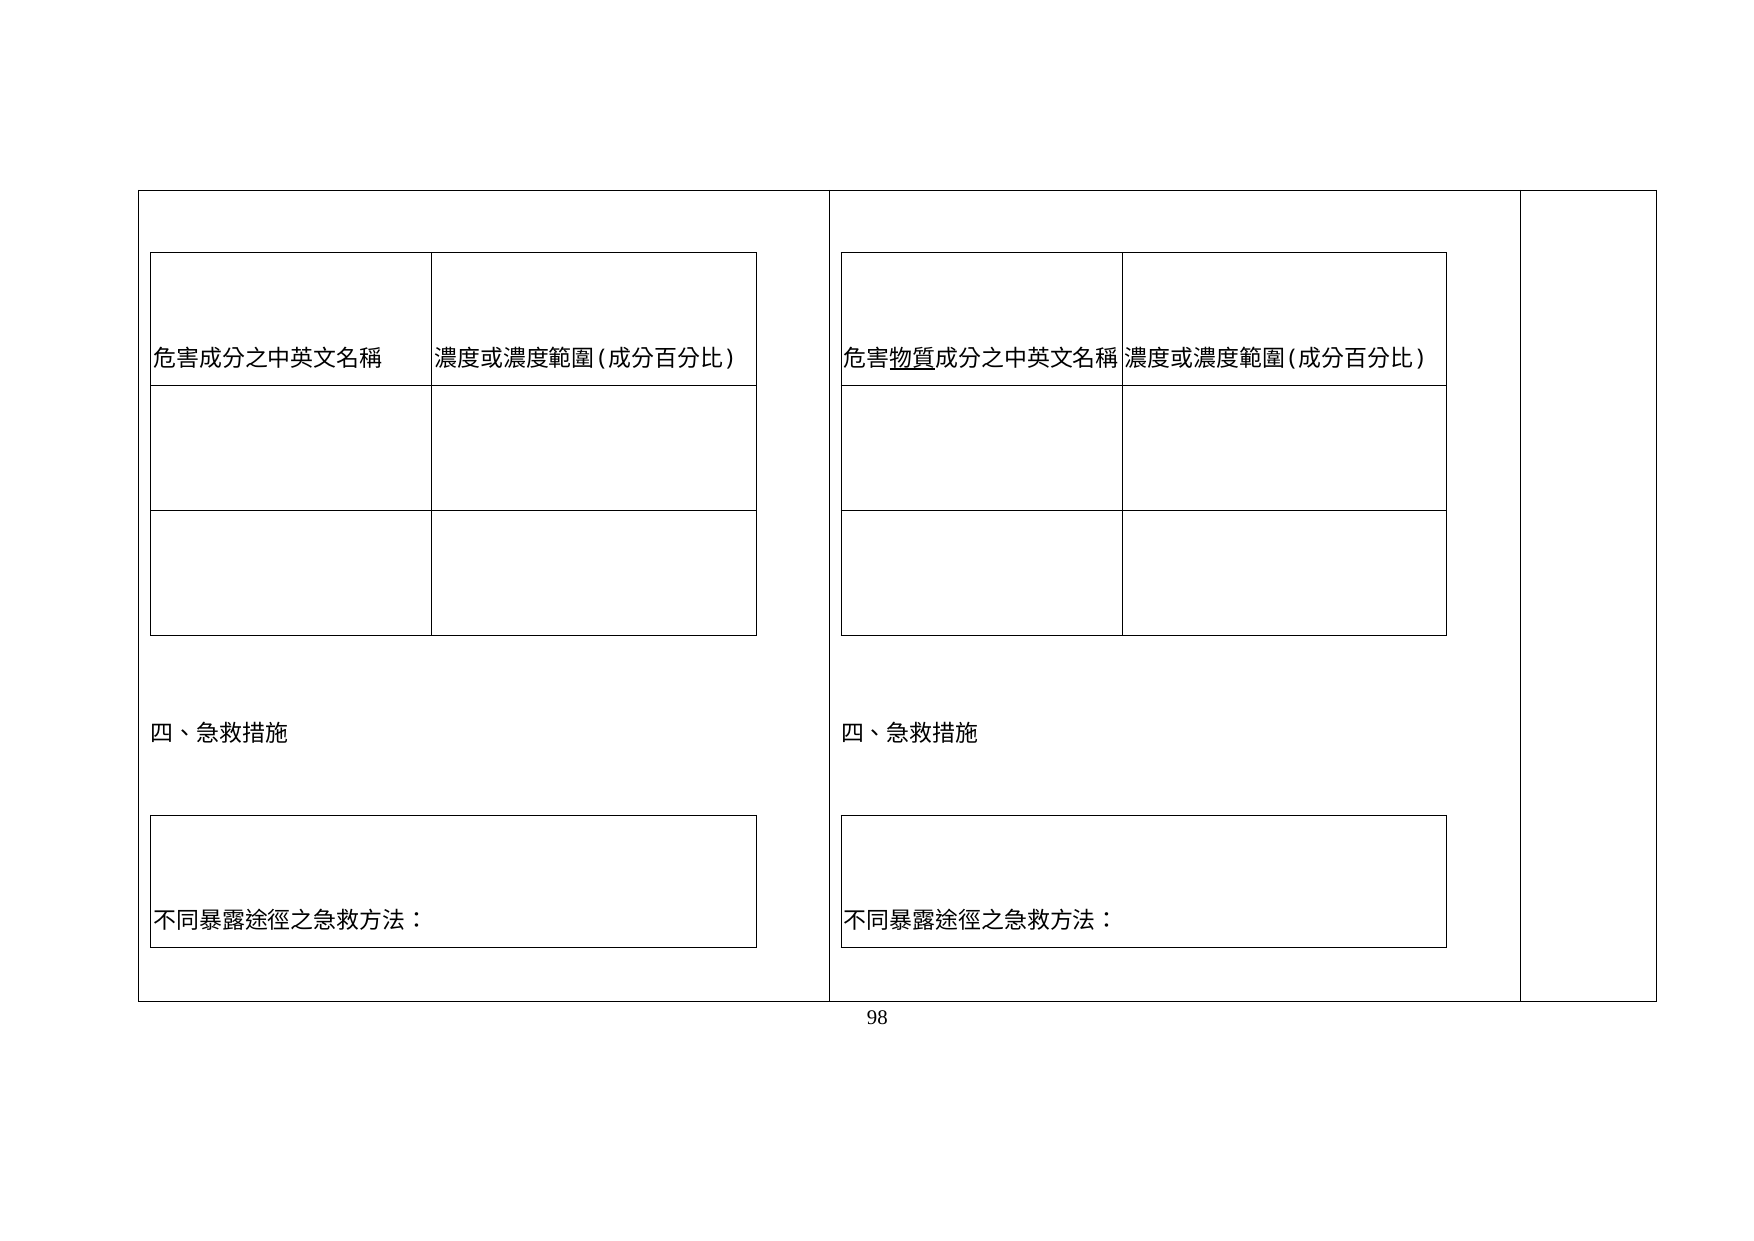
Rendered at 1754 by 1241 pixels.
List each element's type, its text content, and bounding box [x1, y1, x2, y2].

table_cell [151, 386, 431, 510]
table_cell 濃度或濃度範圍(成分百分比) [1123, 253, 1446, 385]
table_cell 危害物質成分之中英文名稱 [842, 253, 1122, 385]
table_cell 危害成分之中英文名稱 [151, 253, 431, 385]
table_cell [432, 386, 756, 510]
table_cell [842, 511, 1122, 635]
table_cell 四、急救措施 [139, 191, 829, 1001]
table_cell [1521, 191, 1656, 1001]
table_cell 濃度或濃度範圍(成分百分比) [432, 253, 756, 385]
table_header 不同暴露途徑之急救方法： [151, 816, 756, 947]
table_cell 四、急救措施 [830, 191, 1520, 1001]
table_header 不同暴露途徑之急救方法： [842, 816, 1446, 947]
table_cell [1123, 386, 1446, 510]
table_cell [432, 511, 756, 635]
table_cell [842, 386, 1122, 510]
table_cell [1123, 511, 1446, 635]
table_cell [151, 511, 431, 635]
